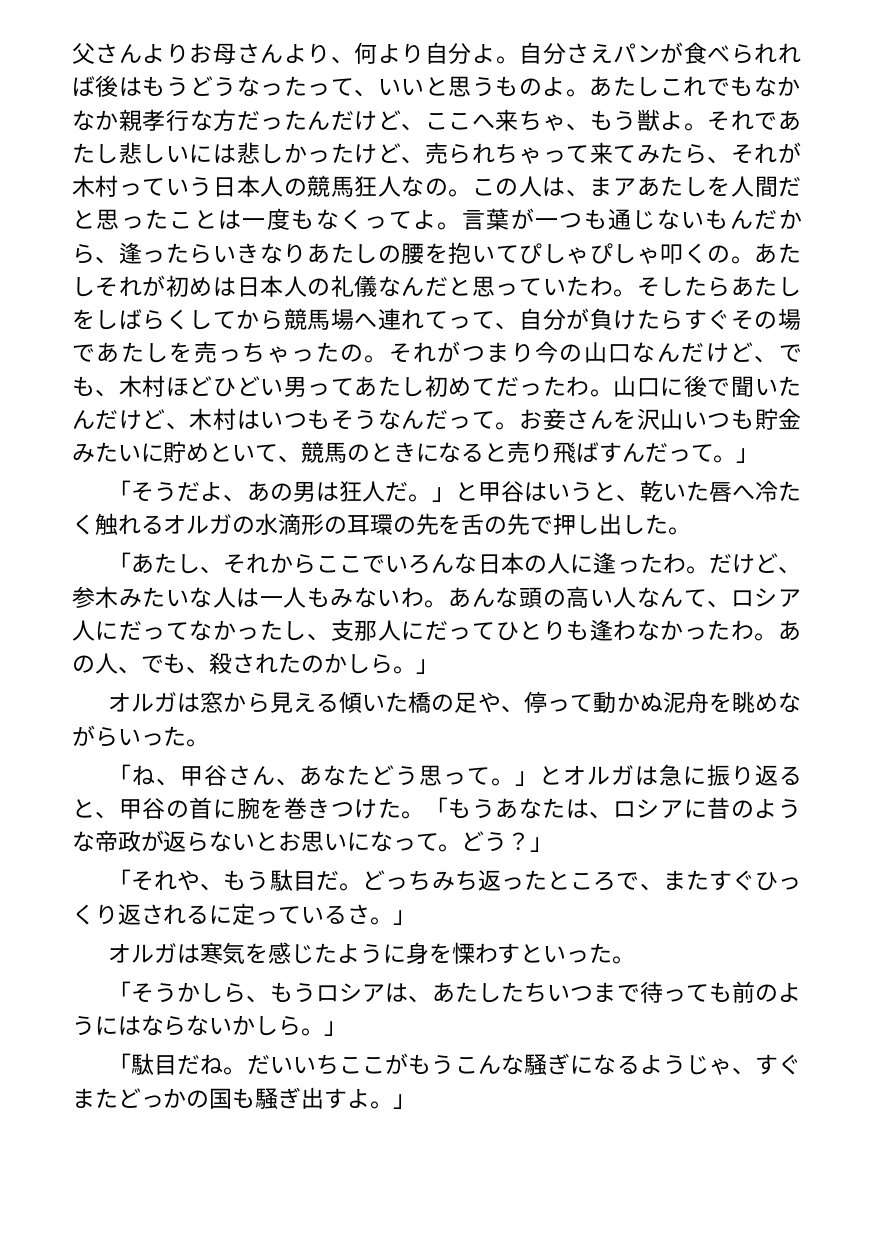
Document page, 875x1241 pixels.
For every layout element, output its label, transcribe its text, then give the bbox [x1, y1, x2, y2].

text オルガは寒気を感じたように身を慄わすといった。 [72, 936, 802, 969]
text 「そうだよ、あの男は狂人だ。」と甲谷はいうと、乾いた唇へ冷たく触れるオルガの水滴形の耳環の先を舌の先で押し出した。 [72, 474, 802, 540]
text 「駄目だね。だいいちここがもうこんな騒ぎになるようじゃ、すぐまたどっかの国も騒ぎ出すよ。」 [72, 1047, 802, 1114]
text 「あたし、それからここでいろんな日本の人に逢ったわ。だけど、参木みたいな人は一人もみないわ。あんな頭の高い人なんて、ロシア人にだってなかったし、支那人にだってひとりも逢わなかったわ。あの人、でも、殺されたのかしら。」 [72, 546, 802, 679]
text 「そうかしら、もうロシアは、あたしたちいつまで待っても前のようにはならないかしら。」 [72, 975, 802, 1041]
text 「ね、甲谷さん、あなたどう思って。」とオルガは急に振り返ると、甲谷の首に腕を巻きつけた。「もうあなたは、ロシアに昔のような帝政が返らないとお思いになって。どう？」 [72, 758, 802, 857]
text 父さんよりお母さんより、何より自分よ。自分さえパンが食べられれば後はもうどうなったって、いいと思うものよ。あたしこれでもなかなか親孝行な方だったんだけど、ここへ来ちゃ、もう獣よ。それであたし悲しいには悲しかったけど、売られちゃって来てみたら、それが木村っていう日本人の競馬狂人なの。この人は、まアあたしを人間だと思ったことは一度もなくってよ。言葉が一つも通じないもんだから、逢ったらいきなりあたしの腰を抱いてぴしゃぴしゃ叩くの。あたしそれが初めは日本人の礼儀なんだと思っていたわ。そしたらあたしをしばらくしてから競馬場へ連れてって、自分が負けたらすぐその場であたしを売っちゃったの。それがつまり今の山口なんだけど、でも、木村ほどひどい男ってあたし初めてだったわ。山口に後で聞いたんだけど、木村はいつもそうなんだって。お妾さんを沢山いつも貯金みたいに貯めといて、競馬のときになると売り飛ばすんだって。」 [72, 36, 802, 468]
text 「それや、もう駄目だ。どっちみち返ったところで、またすぐひっくり返されるに定っているさ。」 [72, 863, 802, 930]
text オルガは窓から見える傾いた橋の足や、停って動かぬ泥舟を眺めながらいった。 [72, 685, 802, 752]
